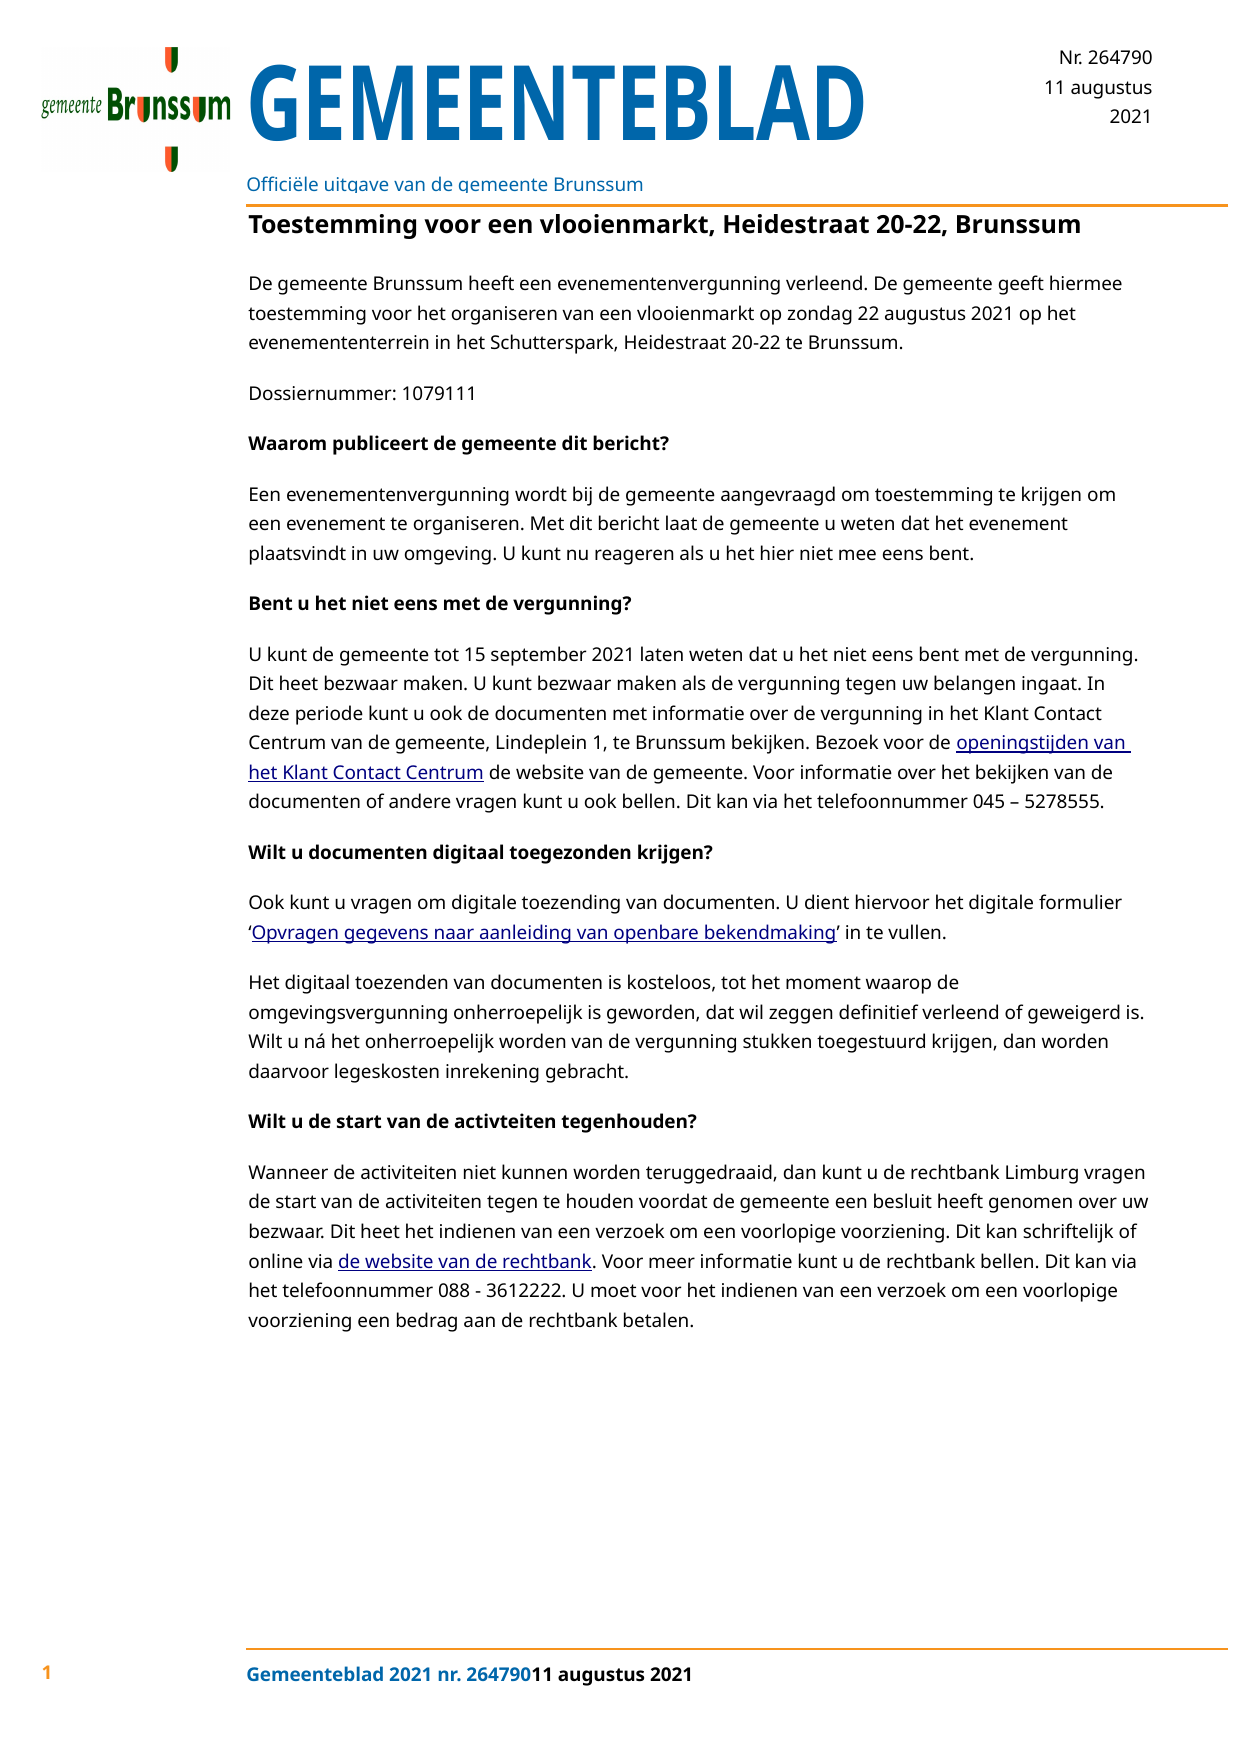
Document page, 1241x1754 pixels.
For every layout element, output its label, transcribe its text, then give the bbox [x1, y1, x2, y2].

text De gemeente Brunssum heeft een evenementenvergunning verleend. De gemeente geeft hiermee toestemming voor het organiseren van een vlooienmarkt op zondag 22 augustus 2021 op het evenemententerrein in het Schutterspark, Heidestraat 20-22 te Brunssum. [248, 270, 1152, 355]
text Wilt u documenten digitaal toegezonden krijgen? [248, 839, 1152, 865]
text U kunt de gemeente tot 15 september 2021 laten weten dat u het niet eens bent met de vergunning. Dit heet bezwaar maken. U kunt bezwaar maken als de vergunning tegen uw belangen ingaat. In deze periode kunt u ook de documenten met informatie over de vergunning in het Klant Contact Centrum van de gemeente, Lindeplein 1, te Brunssum bekijken. Bezoek voor de openingstijden van het Klant Contact Centrum de website van de gemeente. Voor informatie over het bekijken van de documenten of andere vragen kunt u ook bellen. Dit kan via het telefoonnummer 045 – 5278555. [248, 641, 1152, 814]
text Een evenementenvergunning wordt bij de gemeente aangevraagd om toestemming te krijgen om een evenement te organiseren. Met dit bericht laat de gemeente u weten dat het evenement plaatsvindt in uw omgeving. U kunt nu reageren als u het hier niet mee eens bent. [248, 481, 1152, 566]
text Bent u het niet eens met de vergunning? [248, 590, 1152, 616]
picture [41, 47, 231, 172]
text Wilt u de start van de activteiten tegenhouden? [248, 1109, 1152, 1134]
text Dossiernummer: 1079111 [248, 380, 1152, 406]
text Ook kunt u vragen om digitale toezending van documenten. U dient hiervoor het digitale formulier ‘Opvragen gegevens naar aanleiding van openbare bekendmaking’ in te vullen. [248, 889, 1152, 945]
text Toestemming voor een vlooienmarkt, Heidestraat 20-22, Brunssum [248, 207, 1152, 241]
text Het digitaal toezenden van documenten is kosteloos, tot het moment waarop de omgevingsvergunning onherroepelijk is geworden, dat wil zeggen definitief verleend of geweigerd is. Wilt u ná het onherroepelijk worden van de vergunning stukken toegestuurd krijgen, dan worden daarvoor legeskosten inrekening gebracht. [248, 969, 1152, 1084]
text Wanneer de activiteiten niet kunnen worden teruggedraaid, dan kunt u de rechtbank Limburg vragen de start van de activiteiten tegen te houden voordat de gemeente een besluit heeft genomen over uw bezwaar. Dit heet het indienen van een verzoek om een voorlopige voorziening. Dit kan schriftelijk of online via de website van de rechtbank. Voor meer informatie kunt u de rechtbank bellen. Dit kan via het telefoonnummer 088 - 3612222. U moet voor het indienen van een verzoek om een voorlopige voorziening een bedrag aan de rechtbank betalen. [248, 1159, 1152, 1333]
text Waarom publiceert de gemeente dit bericht? [248, 430, 1152, 456]
